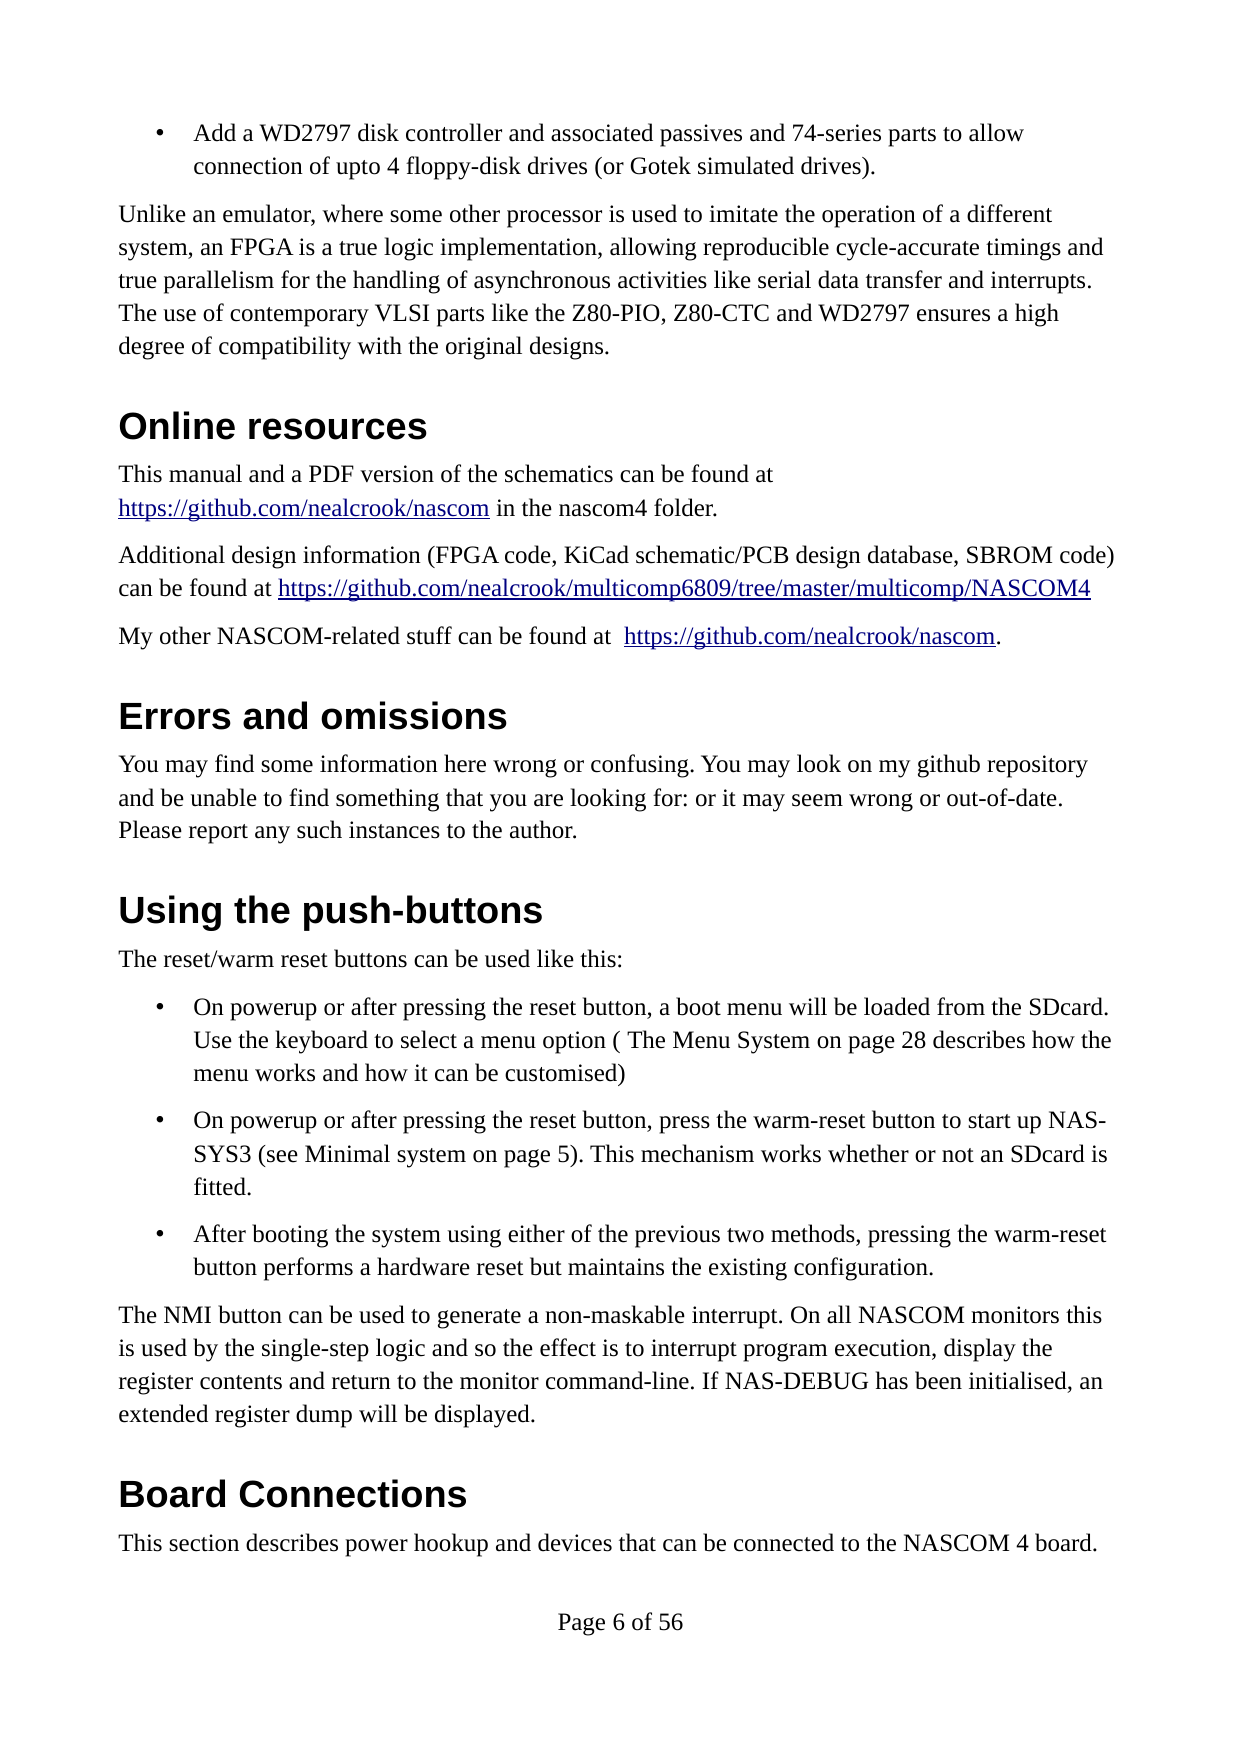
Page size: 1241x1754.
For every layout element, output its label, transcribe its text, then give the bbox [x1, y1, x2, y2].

text My other NASCOM-related stuff can be found at https://github.com/nealcrook/nascom. [118, 621, 1122, 649]
subtitle Online resources [118, 403, 1122, 447]
text The NMI button can be used to generate a non-maskable interrupt. On all NASCOM monitors this is used by the single-step logic and so the effect is to interrupt program execution, display the register contents and return to the monitor command-line. If NAS-DEBUG has been initialised, an extended register dump will be displayed. [118, 1300, 1122, 1428]
list After booting the system using either of the previous two methods, pressing the warm-reset button performs a hardware reset but maintains the existing configuration. [156, 1219, 1122, 1281]
subtitle Board Connections [118, 1472, 1122, 1515]
text The reset/warm reset buttons can be used like this: [118, 944, 1122, 973]
text You may find some information here wrong or confusing. You may look on my github repository and be unable to find something that you are looking for: or it may seem wrong or out-of-date. Please report any such instances to the author. [118, 749, 1122, 844]
text This section describes power hookup and devices that can be connected to the NASCOM 4 board. [118, 1528, 1122, 1556]
text Additional design information (FPGA code, KiCad schematic/PCB design database, SBROM code) can be found at https://github.com/nealcrook/multicomp6809/tree/master/multicomp/NASCOM4 [118, 540, 1122, 602]
subtitle Errors and omissions [118, 693, 1122, 737]
list On powerup or after pressing the reset button, press the warm-reset button to start up NAS-SYS3 (see Minimal system on page 5). This mechanism works whether or not an SDcard is fitted. [156, 1106, 1122, 1200]
list On powerup or after pressing the reset button, a boot menu will be loaded from the SDcard. Use the keyboard to select a menu option ( The Menu System on page 28 describes how the menu works and how it can be customised) [156, 992, 1122, 1087]
text This manual and a PDF version of the schematics can be found at https://github.com/nealcrook/nascom in the nascom4 folder. [118, 459, 1122, 521]
list Add a WD2797 disk controller and associated passives and 74-series parts to allow connection of upto 4 floppy-disk drives (or Gotek simulated drives). [156, 118, 1122, 180]
text Unlike an emulator, where some other processor is used to imitate the operation of a different system, an FPGA is a true logic implementation, allowing reproducible cycle-accurate timings and true parallelism for the handling of asynchronous activities like serial data transfer and interrupts. The use of contemporary VLSI parts like the Z80-PIO, Z80-CTC and WD2797 ensures a high degree of compatibility with the original designs. [118, 199, 1122, 359]
subtitle Using the push-buttons [118, 888, 1122, 932]
